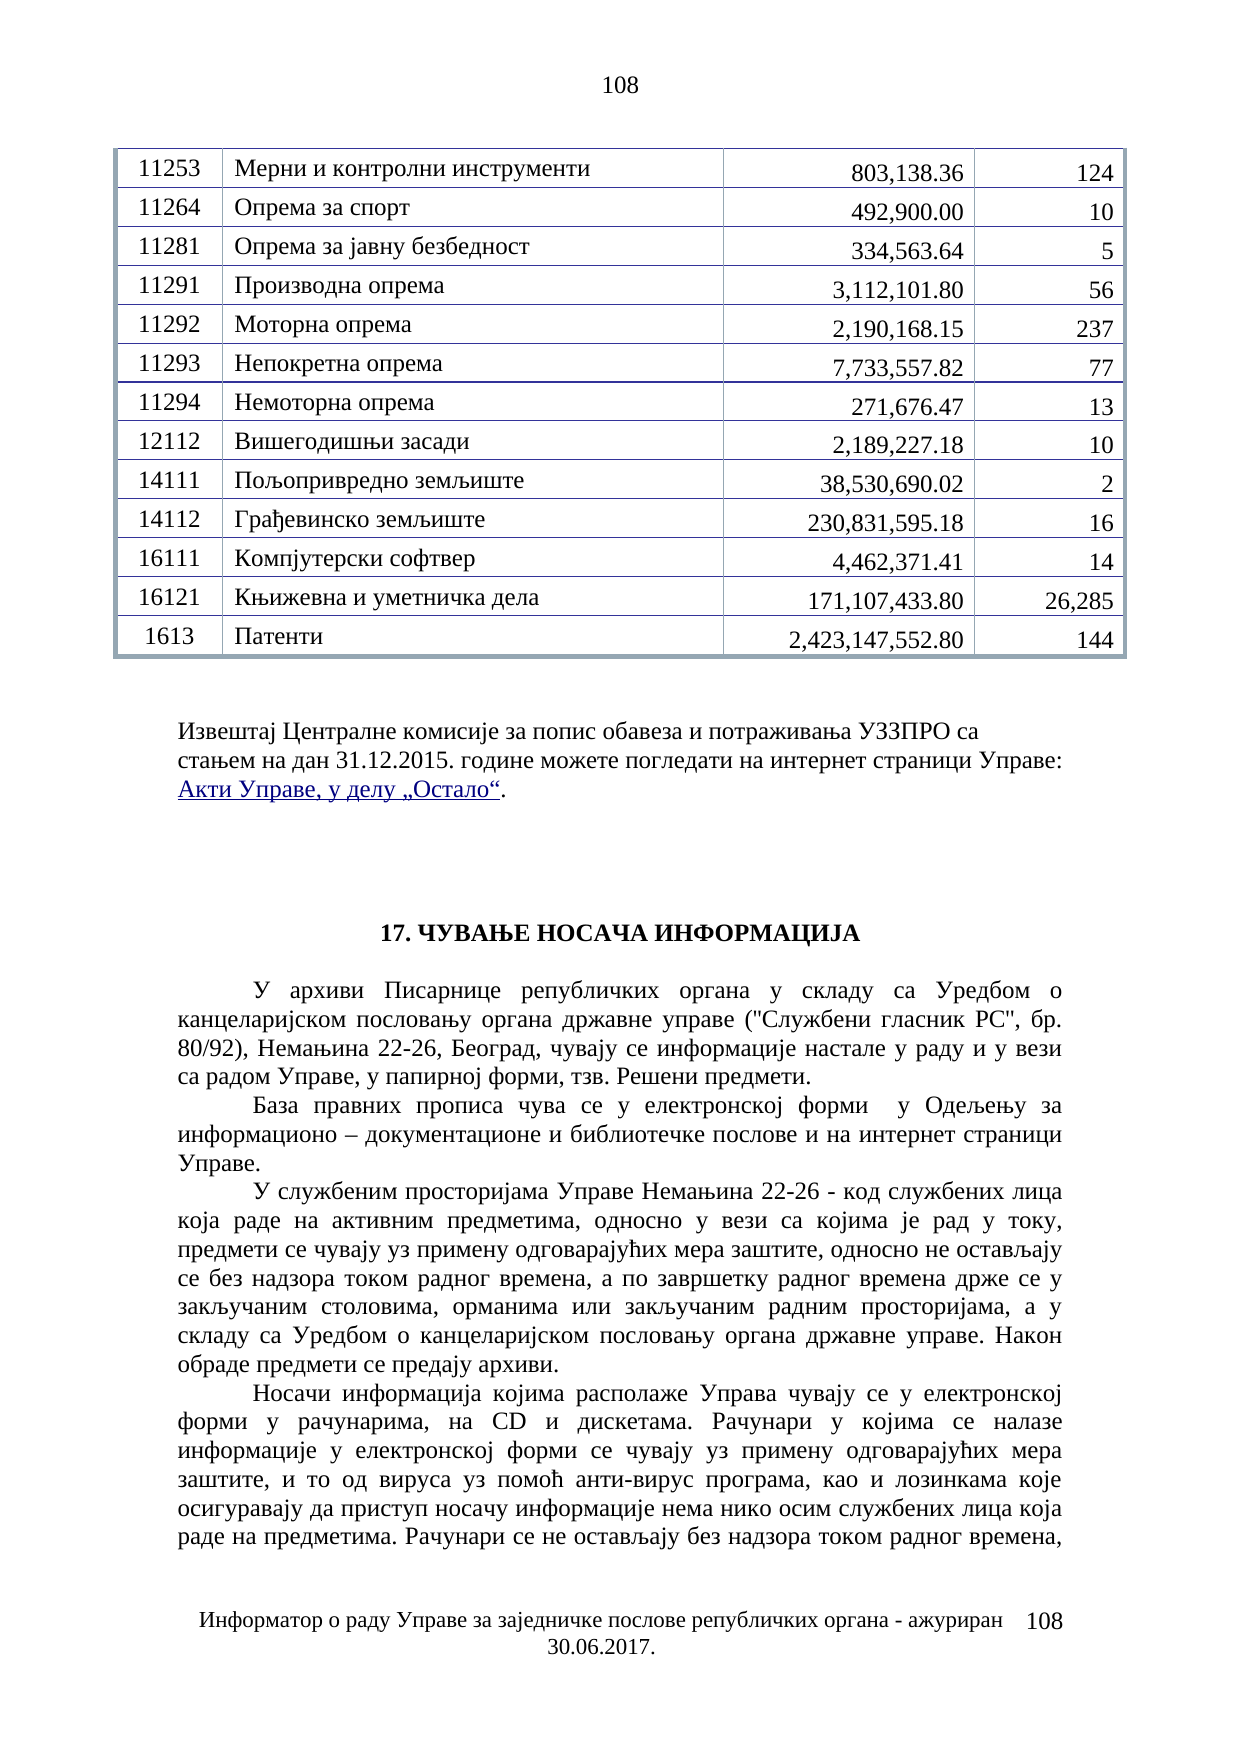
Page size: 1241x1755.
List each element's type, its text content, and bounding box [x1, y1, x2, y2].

text У архиви Писарнице републичких органа у складу са Уредбом о канцеларијском пословању органа државне управе (''Службени гласник РС'', бр. 80/92), Немањина 22-26, Београд, чувају се информације настале у раду и у вези са радом Управе, у папирној форми, тзв. Решени предмети. [177, 975, 1063, 1090]
table_cell 124 [975, 149, 1123, 187]
table_cell 271,676.47 [724, 383, 974, 420]
table_cell 11281 [118, 227, 222, 264]
table_cell Патенти [223, 616, 723, 654]
table_cell 14111 [118, 460, 222, 498]
table_cell 16 [975, 499, 1123, 537]
table_cell 2 [975, 460, 1123, 498]
table_cell Пољопривредно земљиште [223, 460, 723, 498]
table_cell 11292 [118, 305, 222, 342]
table_cell 14 [975, 538, 1123, 576]
text Носачи информација којима располаже Управа чувају се у електронској форми у рачунарима, на CD и дискетама. Рачунари у којима се налазе информације у електронској форми се чувају уз примену одговарајућих мера заштите, и то од вируса уз помоћ анти-вирус програма, као и лозинкама које осигуравају да приступ носачу информације нема нико осим службених лица која раде на предметима. Рачунари се не остављају без надзора током радног времена, [177, 1378, 1063, 1550]
table_cell Мерни и контролни инструменти [223, 149, 723, 187]
table_cell Компјутерски софтвер [223, 538, 723, 576]
table_cell 77 [975, 344, 1123, 381]
table_cell Немоторна опрема [223, 383, 723, 420]
table_cell 2,189,227.18 [724, 421, 974, 459]
table_cell Књижевна и уметничка дела [223, 577, 723, 615]
table_cell 12112 [118, 421, 222, 459]
table_cell 5 [975, 227, 1123, 264]
table_cell 11294 [118, 383, 222, 420]
table_cell 3,112,101.80 [724, 266, 974, 303]
table_cell 1613 [118, 616, 222, 654]
table_cell Вишегодишњи засади [223, 421, 723, 459]
table_cell Опрема за јавну безбедност [223, 227, 723, 264]
table_cell 11291 [118, 266, 222, 303]
table_cell Опрема за спорт [223, 188, 723, 226]
table_cell 492,900.00 [724, 188, 974, 226]
table_cell 10 [975, 421, 1123, 459]
table_cell 56 [975, 266, 1123, 303]
table_cell Моторна опрема [223, 305, 723, 342]
text Извештај Централне комисије за попис обавеза и потраживања УЗЗПРО са стањем на дан 31.12.2015. године можете погледати на интернет страници Управе: Акти Управе, у делу „Остало“. [177, 716, 1063, 803]
text 17. ЧУВАЊЕ НОСАЧА ИНФОРМАЦИЈА [177, 918, 1063, 946]
table_cell 11293 [118, 344, 222, 381]
table_cell 2,190,168.15 [724, 305, 974, 342]
table_cell 803,138.36 [724, 149, 974, 187]
table_cell 237 [975, 305, 1123, 342]
table_cell 16111 [118, 538, 222, 576]
table_cell 26,285 [975, 577, 1123, 615]
text У службеним просторијама Управе Немањина 22-26 - код службених лица која раде на активним предметима, односно у вези са којима је рад у току, предмети се чувају уз примену одговарајућих мера заштите, односно не остављају се без надзора током радног времена, а по завршетку радног времена држе се у закључаним столовима, орманима или закључаним радним просторијама, а у складу са Уредбом о канцеларијском пословању органа државне управе. Након обраде предмети се предају архиви. [177, 1176, 1063, 1378]
table_cell 230,831,595.18 [724, 499, 974, 537]
table_cell 11253 [118, 149, 222, 187]
table_cell 144 [975, 616, 1123, 654]
table_cell 14112 [118, 499, 222, 537]
table_cell 7,733,557.82 [724, 344, 974, 381]
table_cell 2,423,147,552.80 [724, 616, 974, 654]
table_cell 10 [975, 188, 1123, 226]
table_cell 334,563.64 [724, 227, 974, 264]
table_cell 38,530,690.02 [724, 460, 974, 498]
table_cell 171,107,433.80 [724, 577, 974, 615]
table_cell 11264 [118, 188, 222, 226]
table_cell Производна опрема [223, 266, 723, 303]
table_cell Непокретна опрема [223, 344, 723, 381]
text База правних прописа чува се у електронској форми у Одељењу за информационо – документационе и библиотечке послове и на интернет страници Управе. [177, 1090, 1063, 1176]
table_cell 16121 [118, 577, 222, 615]
table_cell 13 [975, 383, 1123, 420]
table_cell Грађевинско земљиште [223, 499, 723, 537]
table_cell 4,462,371.41 [724, 538, 974, 576]
